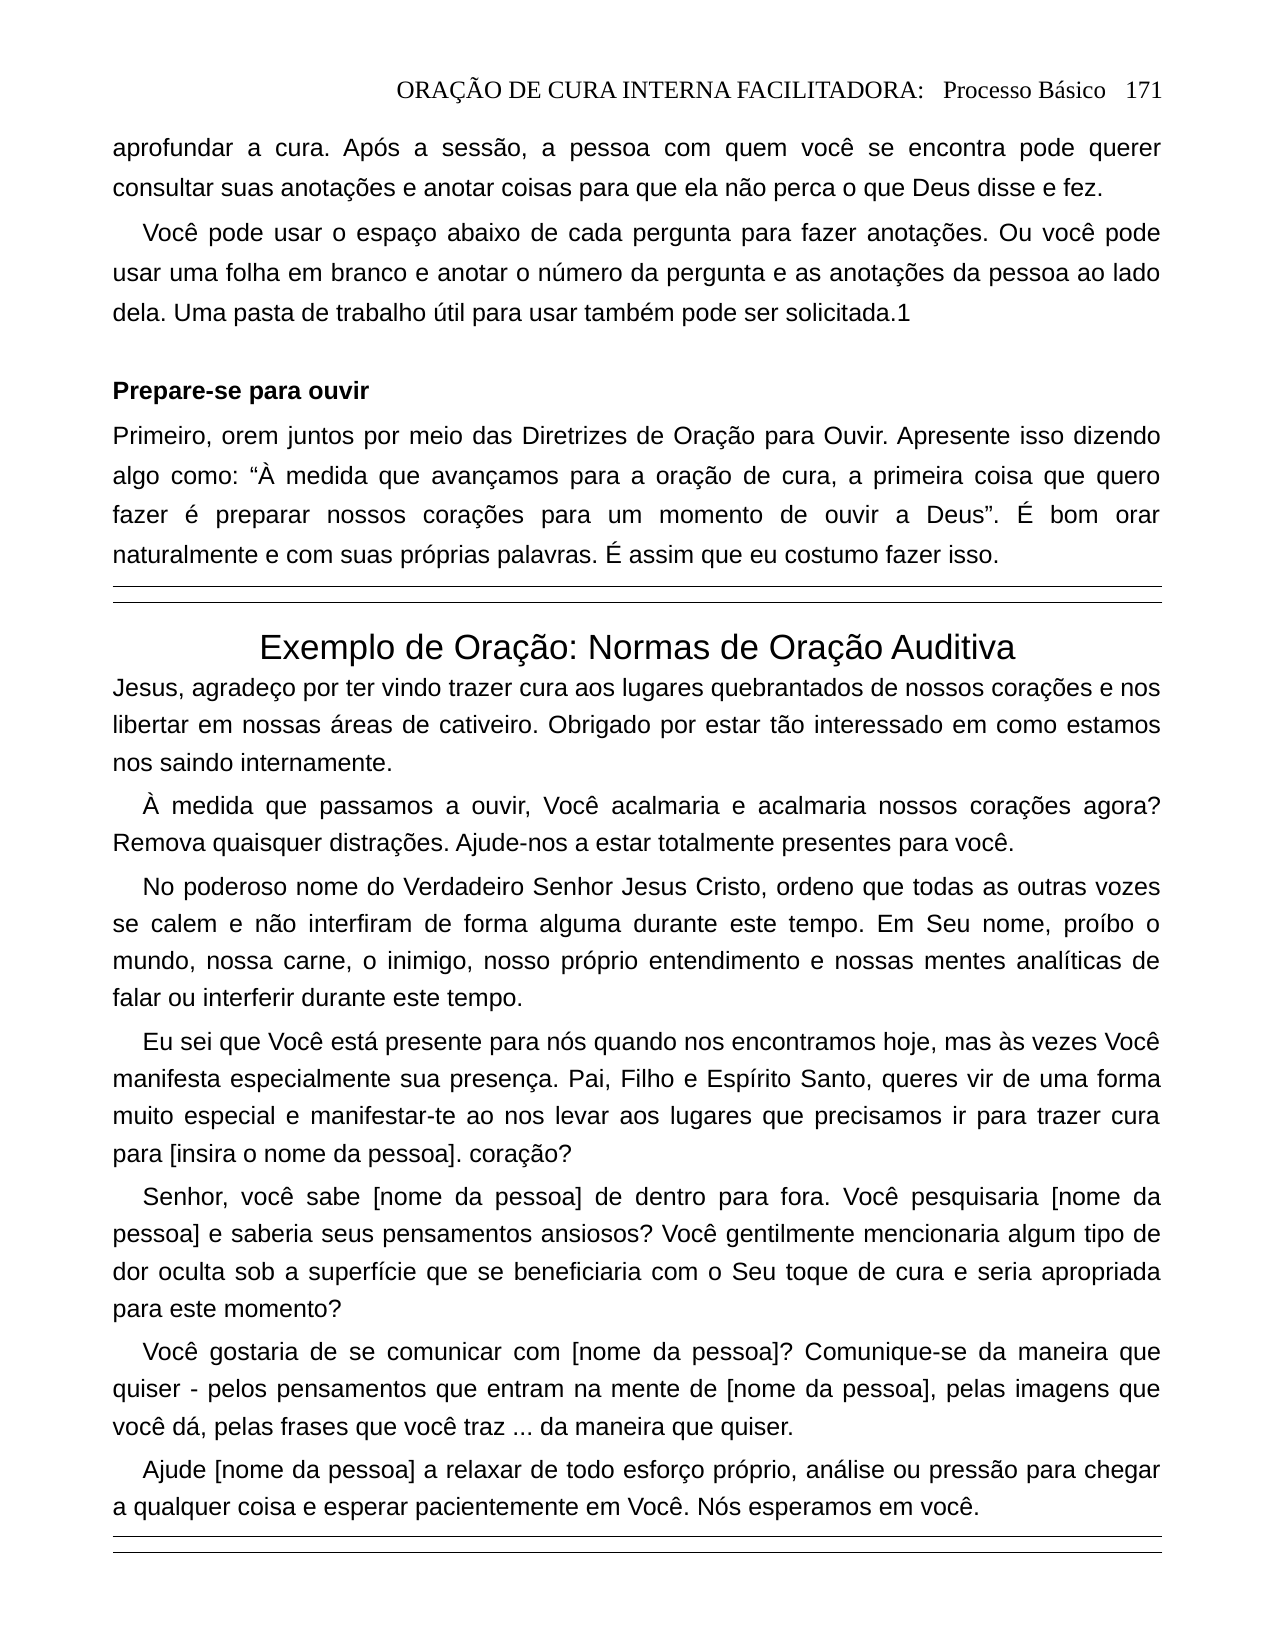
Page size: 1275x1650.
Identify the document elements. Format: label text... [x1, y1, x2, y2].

text Ajude [nome da pessoa] a relaxar de todo esforço próprio, análise ou pressão para chegar a qualquer coisa e esperar pacientemente em Você. Nós esperamos em você. [112, 1455, 1162, 1521]
text Jesus, agradeço por ter vindo trazer cura aos lugares quebrantados de nossos corações e nos libertar em nossas áreas de cativeiro. Obrigado por estar tão interessado em como estamos nos saindo internamente. [112, 673, 1162, 776]
text Senhor, você sabe [nome da pessoa] de dentro para fora. Você pesquisaria [nome da pessoa] e saberia seus pensamentos ansiosos? Você gentilmente mencionaria algum tipo de dor oculta sob a superfície que se beneficiaria com o Seu toque de cura e seria apropriada para este momento? [112, 1182, 1162, 1322]
text À medida que passamos a ouvir, Você acalmaria e acalmaria nossos corações agora? Remova quaisquer distrações. Ajude-nos a estar totalmente presentes para você. [112, 791, 1162, 857]
text Prepare-se para ouvir [112, 376, 1162, 404]
text Primeiro, orem juntos por meio das Diretrizes de Oração para Ouvir. Apresente isso dizendo algo como: “À medida que avançamos para a oração de cura, a primeira coisa que quero fazer é preparar nossos corações para um momento de ouvir a Deus”. É bom orar naturalmente e com suas próprias palavras. É assim que eu costumo fazer isso. [112, 421, 1162, 569]
text No poderoso nome do Verdadeiro Senhor Jesus Cristo, ordeno que todas as outras vozes se calem e não interfiram de forma alguma durante este tempo. Em Seu nome, proíbo o mundo, nossa carne, o inimigo, nosso próprio entendimento e nossas mentes analíticas de falar ou interferir durante este tempo. [112, 871, 1162, 1012]
text Eu sei que Você está presente para nós quando nos encontramos hoje, mas às vezes Você manifesta especialmente sua presença. Pai, Filho e Espírito Santo, queres vir de uma forma muito especial e manifestar-te ao nos levar aos lugares que precisamos ir para trazer cura para [insira o nome da pessoa]. coração? [112, 1027, 1162, 1167]
text Você gostaria de se comunicar com [nome da pessoa]? Comunique-se da maneira que quiser - pelos pensamentos que entram na mente de [nome da pessoa], pelas imagens que você dá, pelas frases que você traz ... da maneira que quiser. [112, 1337, 1162, 1440]
subtitle Exemplo de Oração: Normas de Oração Auditiva [112, 627, 1162, 667]
text aprofundar a cura. Após a sessão, a pessoa com quem você se encontra pode querer consultar suas anotações e anotar coisas para que ela não perca o que Deus disse e fez. [112, 133, 1162, 202]
text Você pode usar o espaço abaixo de cada pergunta para fazer anotações. Ou você pode usar uma folha em branco e anotar o número da pergunta e as anotações da pessoa ao lado dela. Uma pasta de trabalho útil para usar também pode ser solicitada.1 [112, 218, 1162, 326]
